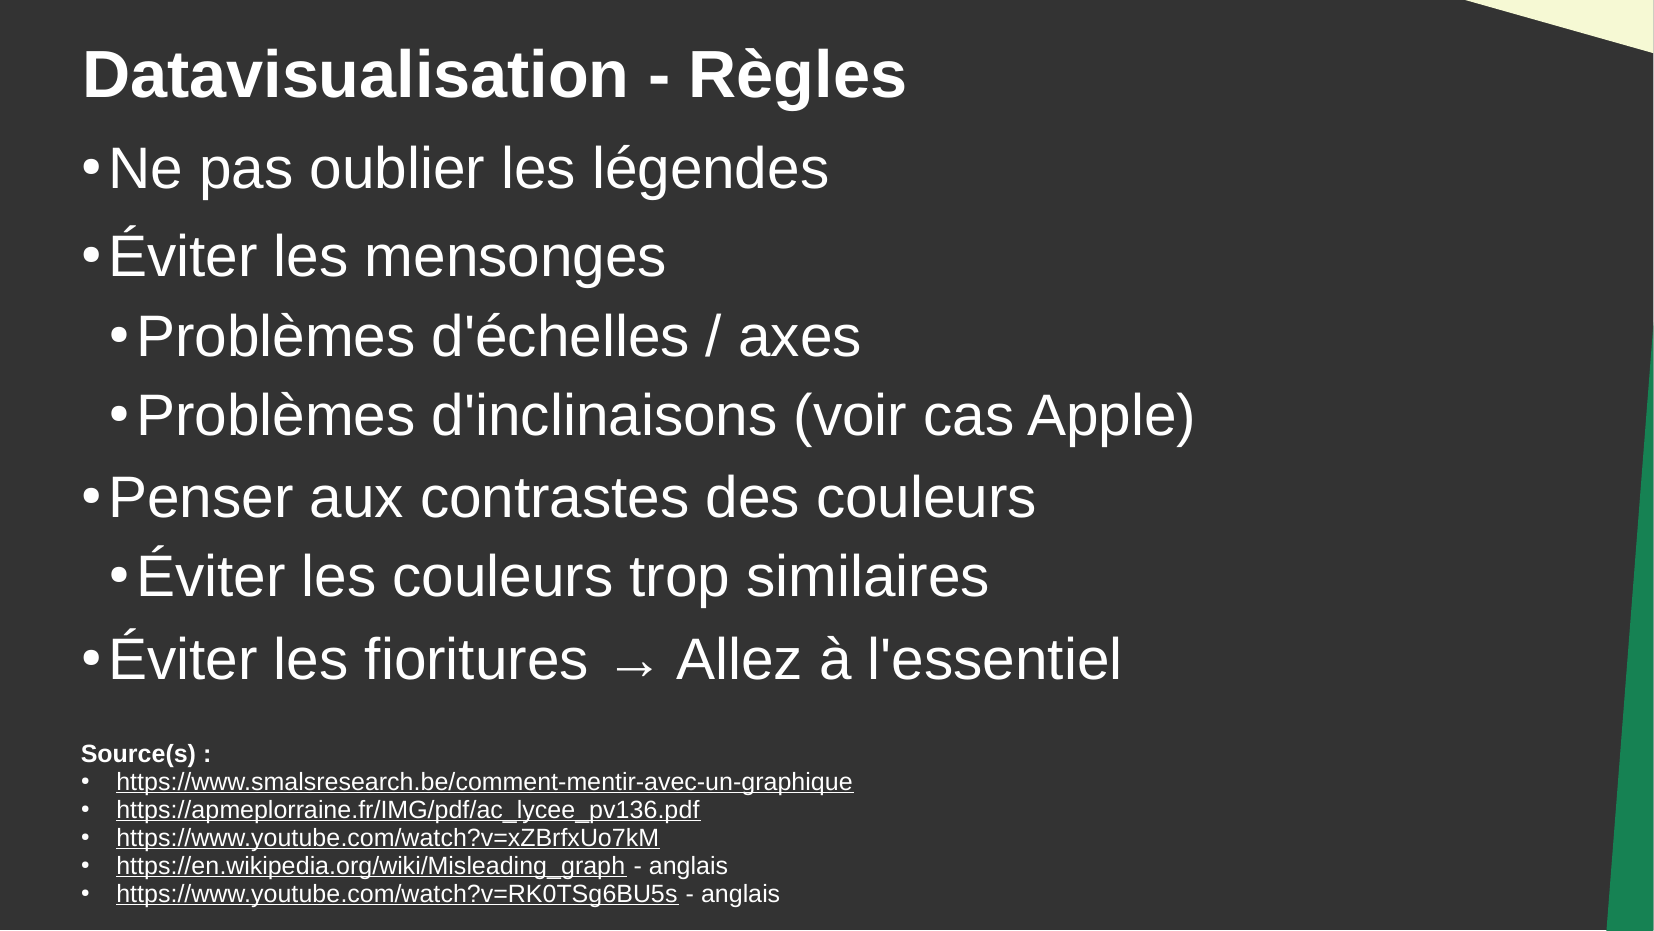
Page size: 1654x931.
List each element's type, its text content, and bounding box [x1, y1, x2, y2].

list Ne pas oublier les légendes Éviter les mensonges Problèmes d'échelles / axes Problèmes d'inclinaisons (voir cas Apple) Penser aux contrastes des couleurs Éviter les couleurs trop similaires Éviter les fioritures → Allez à l'essentiel [80, 135, 1560, 697]
text_box [1465, 0, 1654, 54]
title Datavisualisation - Règles [82, 37, 1571, 122]
text_box Source(s) : https://www.smalsresearch.be/comment-mentir-avec-un-graphique https://apmeplorraine.fr/IMG/pdf/ac_lycee_pv136.pdf https://www.youtube.com/watch?v=xZBrfxUo7kM https://en.wikipedia.org/wiki/Misleading_graph - anglais https://www.youtube.com/watch?v=RK0TSg6BU5s - anglais [66, 732, 1483, 916]
text_box [1606, 315, 1654, 931]
